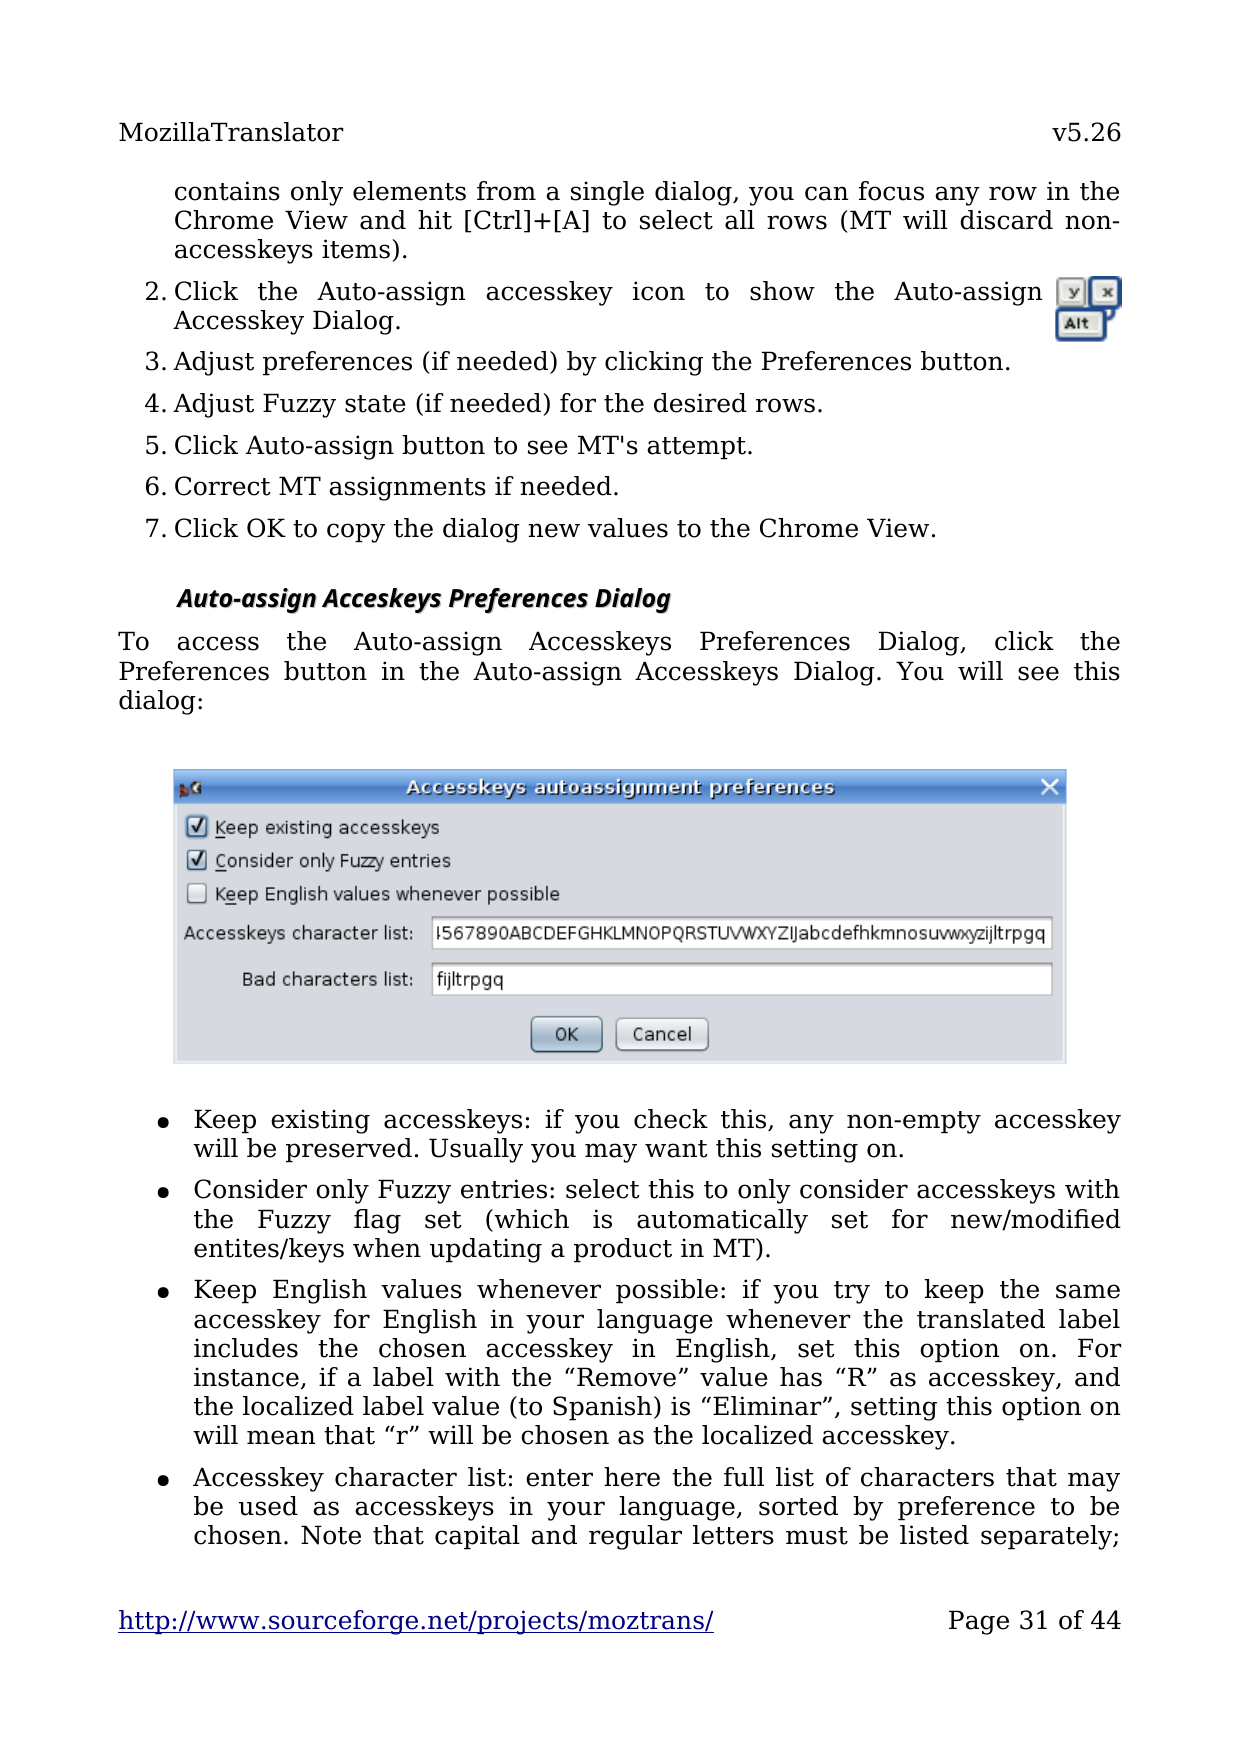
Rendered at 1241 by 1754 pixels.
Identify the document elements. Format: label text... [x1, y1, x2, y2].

text To access the Auto-assign Accesskeys Preferences Dialog, click the Preferences button in the Auto-assign Accesskeys Dialog. You will see this dialog: [118, 627, 1122, 715]
subtitle Correct MT assignments if needed. [144, 473, 1122, 502]
subtitle Consider only Fuzzy entries: select this to only consider accesskeys with the Fuzzy flag set (which is automatically set for new/modified entites/keys when updating a product in MT). [156, 1176, 1122, 1263]
subtitle Auto-assign Acceskeys Preferences Dialog [177, 581, 1122, 615]
subtitle Adjust preferences (if needed) by clicking the Preferences button. [144, 348, 1122, 377]
subtitle contains only elements from a single dialog, you can focus any row in the Chrome View and hit [Ctrl]+[A] to select all rows (MT will discard non-accesskeys items). [144, 177, 1122, 264]
subtitle Keep existing accesskeys: if you check this, any non-empty accesskey will be preserved. Usually you may want this setting on. [156, 1105, 1122, 1163]
subtitle Keep English values whenever possible: if you try to keep the same accesskey for English in your language whenever the translated label includes the chosen accesskey in English, set this option on. For instance, if a label with the “Remove” value has “R” as accesskey, and the localized label value (to Spanish) is “Eliminar”, setting this option on will mean that “r” will be chosen as the localized accesskey. [156, 1276, 1122, 1451]
subtitle Click the Auto-assign accesskey icon to show the Auto-assign Accesskey Dialog. [144, 277, 1055, 335]
subtitle Adjust Fuzzy state (if needed) for the desired rows. [144, 389, 1122, 418]
subtitle Click Auto-assign button to see MT's attempt. [144, 431, 1122, 460]
subtitle Click OK to copy the dialog new values to the Chrome View. [144, 514, 1122, 543]
picture [1055, 276, 1122, 344]
picture [173, 769, 1067, 1064]
subtitle Accesskey character list: enter here the full list of characters that may be used as accesskeys in your language, sorted by preference to be chosen. Note that capital and regular letters must be listed separately; [156, 1463, 1122, 1551]
